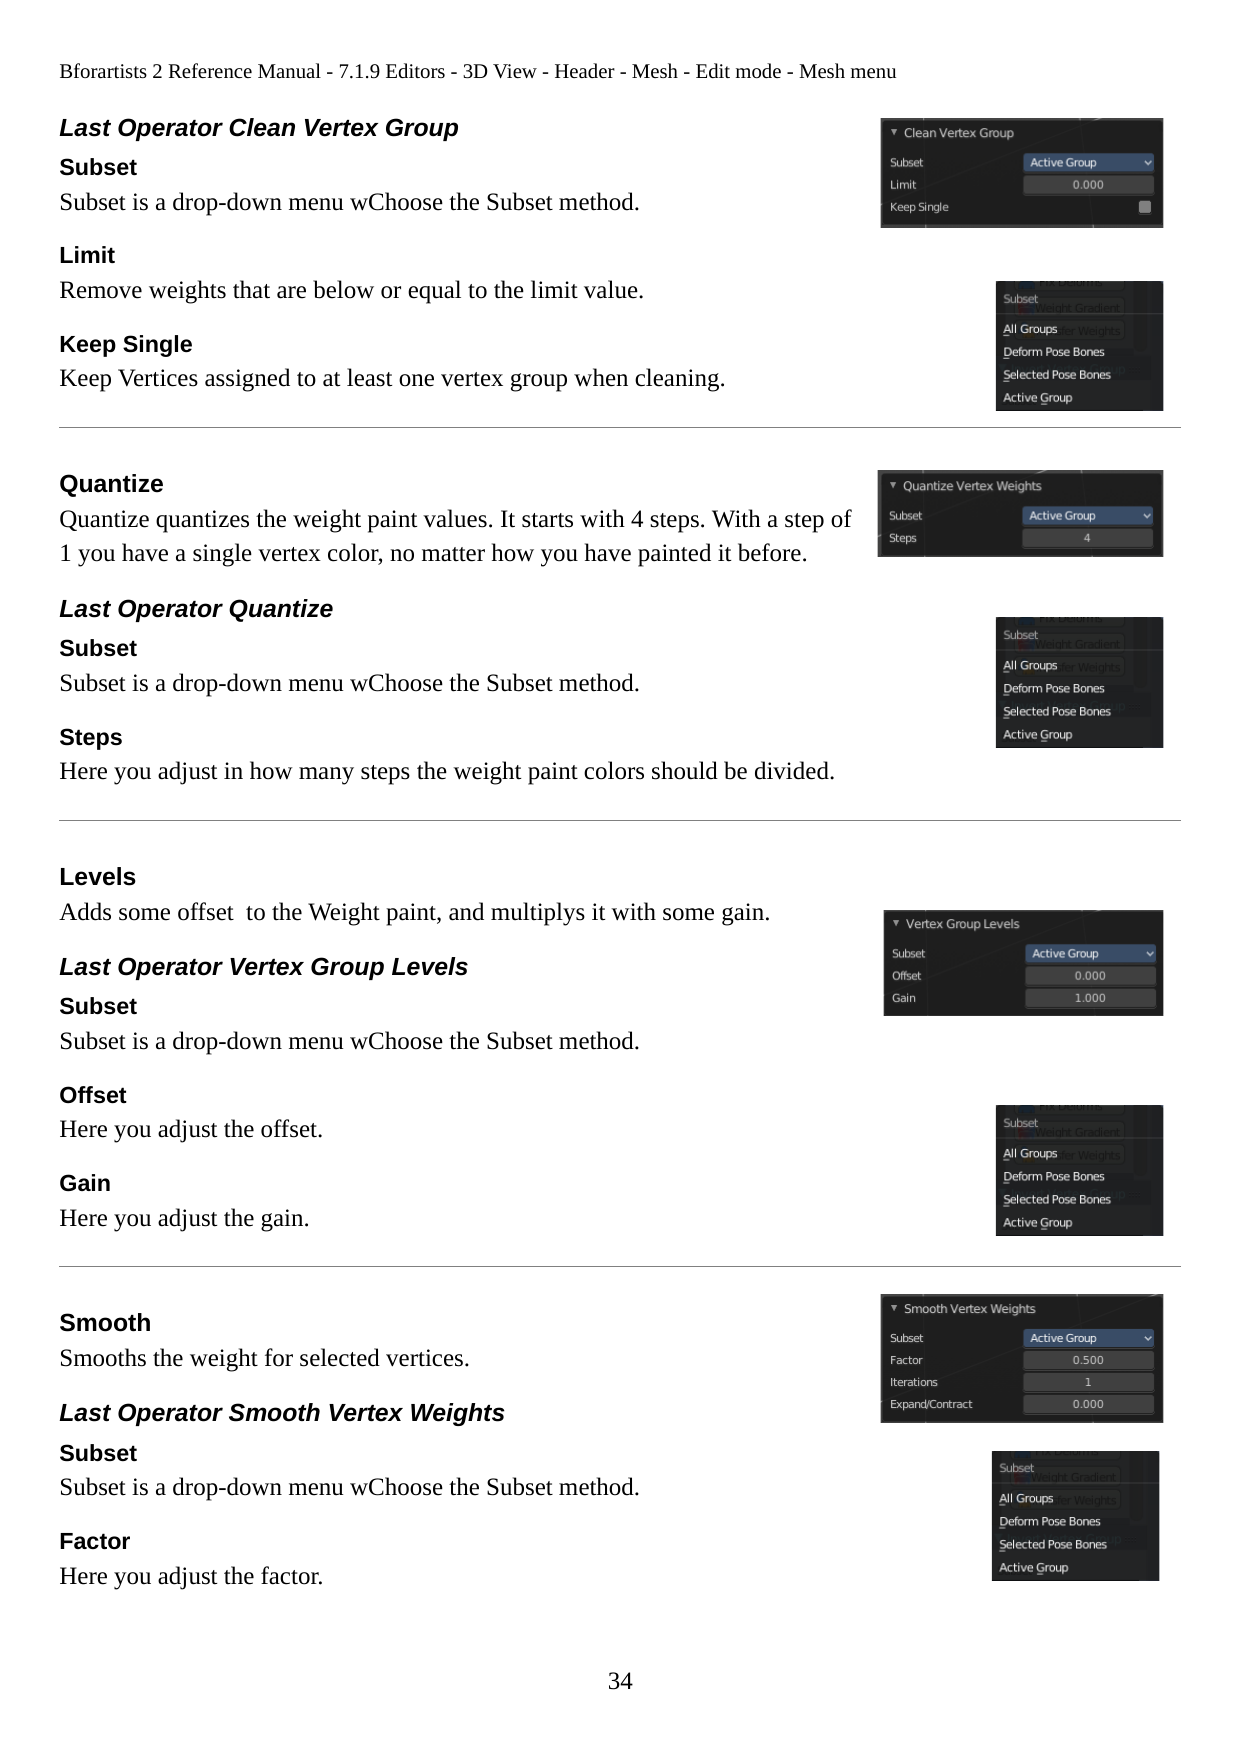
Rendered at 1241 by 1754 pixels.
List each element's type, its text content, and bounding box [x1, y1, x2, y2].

picture [995, 617, 1164, 748]
text Remove weights that are below or equal to the limit value. [59, 275, 1181, 304]
subtitle Offset [59, 1081, 1181, 1108]
subtitle [1164, 1308, 1181, 1337]
subtitle [1164, 635, 1181, 661]
subtitle [1164, 154, 1181, 180]
text Subset is a drop-down menu wChoose the Subset method. [59, 1026, 1181, 1055]
picture [995, 281, 1164, 411]
subtitle [1164, 1169, 1181, 1196]
text Here you adjust the gain. [59, 1203, 995, 1231]
text Here you adjust the offset. [59, 1114, 995, 1143]
text Subset is a drop-down menu wChoose the Subset method. [59, 1472, 991, 1501]
text Here you adjust the factor. [59, 1561, 1181, 1589]
subtitle Subset [59, 993, 1181, 1020]
subtitle Gain [59, 1169, 995, 1196]
text Here you adjust in how many steps the weight paint colors should be divided. [59, 756, 1181, 785]
text Quantize quantizes the weight paint values. It starts with 4 steps. With a step of 1 you have a single vertex color, no matter how you have painted it before. [59, 504, 1181, 567]
subtitle Steps [59, 723, 1181, 750]
picture [883, 910, 1164, 1016]
subtitle [1164, 330, 1181, 357]
subtitle Last Operator Smooth Vertex Weights [59, 1398, 1181, 1427]
picture [995, 1105, 1164, 1236]
picture [877, 470, 1164, 557]
picture [880, 1294, 1164, 1423]
picture [880, 118, 1164, 228]
subtitle Limit [59, 242, 1181, 269]
picture [991, 1451, 1160, 1581]
subtitle Subset [59, 1439, 1181, 1466]
text Subset is a drop-down menu wChoose the Subset method. [59, 187, 880, 215]
subtitle Levels [59, 862, 1181, 890]
subtitle [1160, 1528, 1181, 1554]
subtitle Smooth [59, 1308, 880, 1337]
subtitle Last Operator Clean Vertex Group [59, 113, 1181, 141]
text Subset is a drop-down menu wChoose the Subset method. [59, 668, 995, 696]
subtitle Last Operator Quantize [59, 594, 1181, 622]
text Keep Vertices assigned to at least one vertex group when cleaning. [59, 363, 995, 392]
subtitle Quantize [59, 469, 1181, 498]
subtitle Last Operator Vertex Group Levels [59, 952, 883, 980]
subtitle Factor [59, 1528, 991, 1554]
subtitle Subset [59, 635, 995, 661]
subtitle Subset [59, 154, 880, 180]
subtitle Keep Single [59, 330, 995, 357]
text Smooths the weight for selected vertices. [59, 1343, 880, 1372]
text Adds some offset to the Weight paint, and multiplys it with some gain. [59, 897, 1181, 925]
